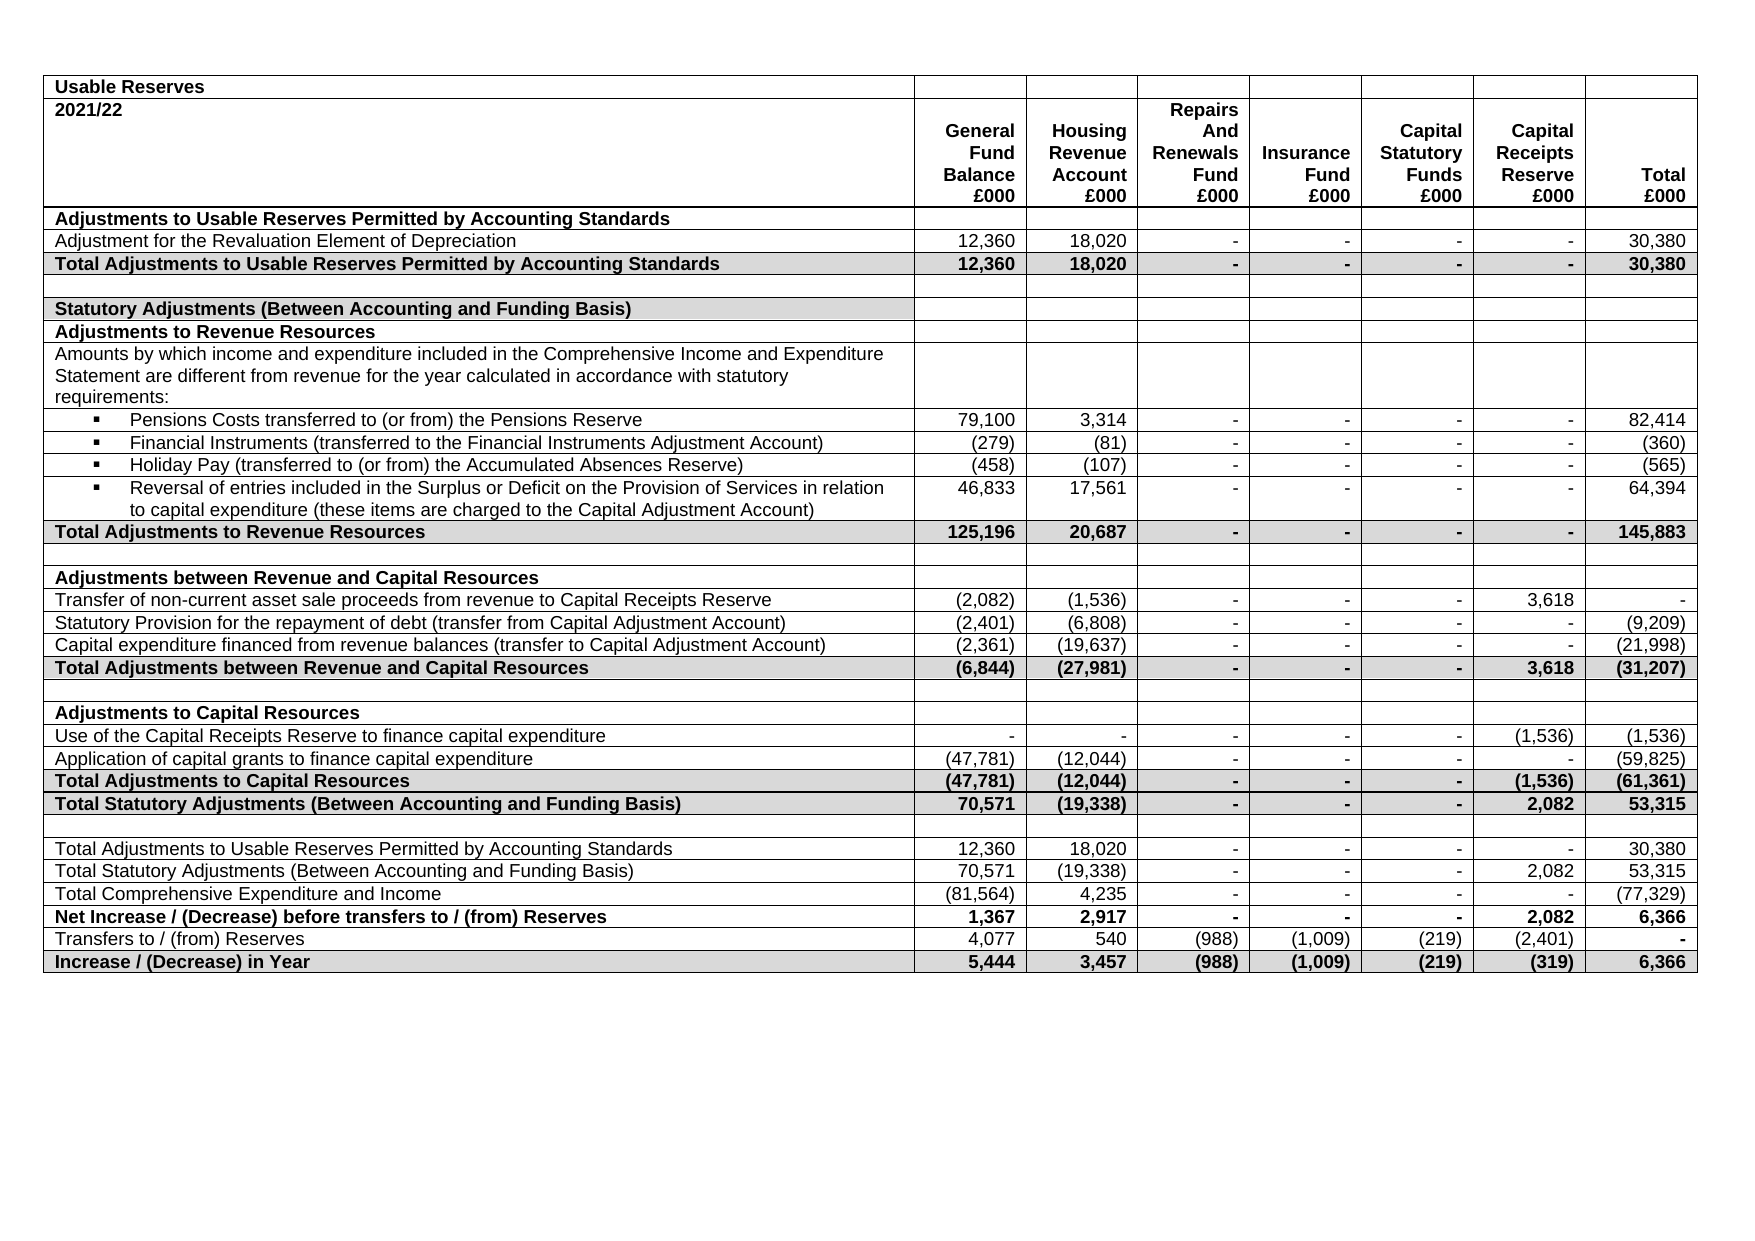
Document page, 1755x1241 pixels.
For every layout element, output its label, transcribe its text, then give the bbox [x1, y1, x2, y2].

table_cell [1250, 321, 1361, 342]
table_cell Statutory Adjustments (Between Accounting and Funding Basis) [44, 298, 914, 319]
table_cell - [1138, 589, 1249, 611]
table_cell - [1362, 725, 1473, 746]
table_cell Capital Receipts Reserve £000 [1474, 99, 1585, 206]
table_cell - [1474, 612, 1585, 633]
table_cell [1138, 321, 1249, 342]
table_cell (279) [915, 432, 1026, 453]
table_cell Adjustments between Revenue and Capital Resources [44, 566, 914, 588]
table_cell [1474, 815, 1585, 837]
table_cell [1138, 544, 1249, 565]
table_cell [1362, 544, 1473, 565]
table_cell 6,366 [1586, 951, 1697, 972]
table_cell [1586, 566, 1697, 588]
table_cell [1474, 680, 1585, 701]
table_cell [1362, 566, 1473, 588]
table_cell 4,077 [915, 928, 1026, 950]
table_cell - [1250, 883, 1361, 904]
table_cell [44, 544, 914, 565]
table_cell Capital Statutory Funds £000 [1362, 99, 1473, 206]
table_cell - [915, 725, 1026, 746]
table_cell - [1474, 409, 1585, 431]
table_cell (19,338) [1027, 793, 1137, 814]
table_cell (27,981) [1027, 657, 1137, 678]
table_cell 30,380 [1586, 230, 1697, 252]
table_cell 2,082 [1474, 793, 1585, 814]
table_cell - [1362, 230, 1473, 252]
table_cell 70,571 [915, 860, 1026, 882]
table_cell [1474, 208, 1585, 229]
table_cell (19,637) [1027, 634, 1137, 656]
table_cell 46,833 [915, 477, 1026, 520]
table_cell - [1250, 634, 1361, 656]
table_cell [1362, 275, 1473, 297]
table_cell [1362, 321, 1473, 342]
table_cell [1586, 298, 1697, 319]
table_cell Increase / (Decrease) in Year [44, 951, 914, 972]
table_cell - [1362, 409, 1473, 431]
table_cell (6,808) [1027, 612, 1137, 633]
table_cell [44, 815, 914, 837]
table_cell - [1138, 253, 1249, 274]
table_cell [915, 321, 1026, 342]
table_cell [1027, 298, 1137, 319]
table_cell [915, 275, 1026, 297]
table_cell 125,196 [915, 521, 1026, 543]
table_cell - [1138, 747, 1249, 769]
table_cell Capital expenditure financed from revenue balances (transfer to Capital Adjustment Account) [44, 634, 914, 656]
table_cell [1586, 544, 1697, 565]
table_cell - [1027, 725, 1137, 746]
table_cell [1586, 680, 1697, 701]
table_cell [915, 702, 1026, 724]
table_cell - [1250, 230, 1361, 252]
table_cell - [1250, 770, 1361, 791]
table_cell - [1138, 432, 1249, 453]
table_cell 6,366 [1586, 906, 1697, 927]
table_cell [1138, 343, 1249, 408]
table_cell (319) [1474, 951, 1585, 972]
table_cell [1586, 343, 1697, 408]
table_cell 17,561 [1027, 477, 1137, 520]
table_cell (21,998) [1586, 634, 1697, 656]
table_cell - [1362, 883, 1473, 904]
table_cell (81) [1027, 432, 1137, 453]
table_cell 12,360 [915, 230, 1026, 252]
table_cell [1250, 544, 1361, 565]
table_cell (1,536) [1586, 725, 1697, 746]
table_cell - [1250, 657, 1361, 678]
table_cell - [1362, 747, 1473, 769]
table_cell [1586, 275, 1697, 297]
table_cell - [1362, 860, 1473, 882]
table_cell [1362, 815, 1473, 837]
table_cell [1474, 566, 1585, 588]
table_cell [1250, 275, 1361, 297]
table_cell 2021/22 [44, 99, 914, 206]
table_cell Total Adjustments to Capital Resources [44, 770, 914, 791]
table_cell - [1250, 793, 1361, 814]
table_cell - [1474, 883, 1585, 904]
table_cell Adjustments to Revenue Resources [44, 321, 914, 342]
table_cell - [1250, 521, 1361, 543]
table_cell - [1250, 747, 1361, 769]
table_cell Total Comprehensive Expenditure and Income [44, 883, 914, 904]
table_cell [1138, 566, 1249, 588]
table_cell [1362, 343, 1473, 408]
table_cell Statutory Provision for the repayment of debt (transfer from Capital Adjustment Account) [44, 612, 914, 633]
table_cell General Fund Balance £000 [915, 99, 1026, 206]
table_cell [1250, 815, 1361, 837]
table_cell [1586, 321, 1697, 342]
table_cell [1362, 208, 1473, 229]
table_cell (9,209) [1586, 612, 1697, 633]
table_cell (31,207) [1586, 657, 1697, 678]
table_cell Net Increase / (Decrease) before transfers to / (from) Reserves [44, 906, 914, 927]
table_cell [1586, 702, 1697, 724]
table_cell (565) [1586, 454, 1697, 476]
table_cell - [1250, 906, 1361, 927]
table_header [1586, 76, 1697, 98]
table_cell - [1138, 657, 1249, 678]
table_cell 64,394 [1586, 477, 1697, 520]
table_cell - [1138, 793, 1249, 814]
table_cell - [1474, 521, 1585, 543]
table_cell 1,367 [915, 906, 1026, 927]
table_cell (458) [915, 454, 1026, 476]
table_cell [1027, 321, 1137, 342]
table_cell (988) [1138, 928, 1249, 950]
table_header [1027, 76, 1137, 98]
table_cell Transfer of non-current asset sale proceeds from revenue to Capital Receipts Reserve [44, 589, 914, 611]
table_cell [1362, 702, 1473, 724]
table_cell (47,781) [915, 747, 1026, 769]
table_cell (12,044) [1027, 747, 1137, 769]
table_header [1138, 76, 1249, 98]
table_cell 2,082 [1474, 860, 1585, 882]
table_cell (1,536) [1474, 770, 1585, 791]
table_header [1474, 76, 1585, 98]
table_cell [915, 815, 1026, 837]
table_cell 3,457 [1027, 951, 1137, 972]
table_cell Adjustments to Capital Resources [44, 702, 914, 724]
table_cell - [1362, 454, 1473, 476]
table_cell Total Adjustments to Usable Reserves Permitted by Accounting Standards [44, 838, 914, 859]
table_cell (19,338) [1027, 860, 1137, 882]
table_cell 18,020 [1027, 230, 1137, 252]
table_cell - [1362, 253, 1473, 274]
table_cell - [1138, 409, 1249, 431]
table_cell - [1362, 589, 1473, 611]
table_cell [1138, 680, 1249, 701]
table_cell Total Adjustments to Revenue Resources [44, 521, 914, 543]
table_cell - [1362, 612, 1473, 633]
table_cell [1250, 680, 1361, 701]
table_cell 145,883 [1586, 521, 1697, 543]
table_cell (1,536) [1027, 589, 1137, 611]
table_cell (6,844) [915, 657, 1026, 678]
table_cell - [1138, 838, 1249, 859]
table_cell 5,444 [915, 951, 1026, 972]
table_cell - [1474, 230, 1585, 252]
table_cell (1,009) [1250, 928, 1361, 950]
table_cell Application of capital grants to finance capital expenditure [44, 747, 914, 769]
table_cell Total Adjustments between Revenue and Capital Resources [44, 657, 914, 678]
table_cell [1027, 275, 1137, 297]
table_cell 82,414 [1586, 409, 1697, 431]
table_cell Housing Revenue Account £000 [1027, 99, 1137, 206]
table_cell 79,100 [915, 409, 1026, 431]
table_cell - [1250, 838, 1361, 859]
table_cell 18,020 [1027, 253, 1137, 274]
table_cell - [1250, 409, 1361, 431]
table_cell [1027, 680, 1137, 701]
table_cell (1,009) [1250, 951, 1361, 972]
table_cell 12,360 [915, 253, 1026, 274]
table_cell [1027, 343, 1137, 408]
table_cell (1,536) [1474, 725, 1585, 746]
table_cell 2,917 [1027, 906, 1137, 927]
table_cell [1474, 275, 1585, 297]
table_cell [1027, 815, 1137, 837]
table_cell [1027, 208, 1137, 229]
table_cell - [1138, 906, 1249, 927]
table_cell - [1362, 906, 1473, 927]
table_cell - [1250, 253, 1361, 274]
table_cell [1586, 815, 1697, 837]
table_cell [1474, 544, 1585, 565]
table_cell Repairs And Renewals Fund £000 [1138, 99, 1249, 206]
table_cell - [1138, 230, 1249, 252]
table_cell Use of the Capital Receipts Reserve to finance capital expenditure [44, 725, 914, 746]
table_cell - [1474, 432, 1585, 453]
table_cell Reversal of entries included in the Surplus or Deficit on the Provision of Services in relation to capital expenditure (these items are charged to the Capital Adjustment Account) [44, 477, 914, 520]
table_cell - [1138, 521, 1249, 543]
table_cell [915, 544, 1026, 565]
table_cell [1250, 298, 1361, 319]
table_cell 4,235 [1027, 883, 1137, 904]
table_cell - [1250, 454, 1361, 476]
table_cell [915, 343, 1026, 408]
table_cell - [1362, 521, 1473, 543]
table_cell 70,571 [915, 793, 1026, 814]
table_cell Transfers to / (from) Reserves [44, 928, 914, 950]
table_header [915, 76, 1026, 98]
table_cell Financial Instruments (transferred to the Financial Instruments Adjustment Account) [44, 432, 914, 453]
table_cell - [1250, 589, 1361, 611]
table_cell - [1474, 634, 1585, 656]
table_header [1250, 76, 1361, 98]
table_cell - [1138, 634, 1249, 656]
table_cell - [1362, 838, 1473, 859]
table_cell Total Statutory Adjustments (Between Accounting and Funding Basis) [44, 860, 914, 882]
table_cell 53,315 [1586, 860, 1697, 882]
table_cell - [1138, 725, 1249, 746]
table_cell [1250, 566, 1361, 588]
table_cell - [1474, 253, 1585, 274]
table_cell - [1362, 432, 1473, 453]
table_cell 540 [1027, 928, 1137, 950]
table_cell - [1362, 477, 1473, 520]
table_cell [1027, 544, 1137, 565]
table_cell [1362, 298, 1473, 319]
table_cell 3,618 [1474, 657, 1585, 678]
table_cell - [1138, 477, 1249, 520]
table_cell (2,401) [915, 612, 1026, 633]
table_cell - [1586, 589, 1697, 611]
table_cell - [1474, 477, 1585, 520]
table_cell - [1250, 432, 1361, 453]
table_header Usable Reserves [44, 76, 914, 98]
table_cell 20,687 [1027, 521, 1137, 543]
table_cell [1138, 815, 1249, 837]
table_cell [44, 275, 914, 297]
table_cell [915, 298, 1026, 319]
table_cell - [1586, 928, 1697, 950]
table_cell - [1250, 477, 1361, 520]
table_cell - [1138, 454, 1249, 476]
table_cell Total Adjustments to Usable Reserves Permitted by Accounting Standards [44, 253, 914, 274]
table_cell [1250, 208, 1361, 229]
table_cell (2,082) [915, 589, 1026, 611]
table_cell [1027, 566, 1137, 588]
table_cell Total Statutory Adjustments (Between Accounting and Funding Basis) [44, 793, 914, 814]
table_cell [915, 208, 1026, 229]
table_cell (59,825) [1586, 747, 1697, 769]
table_cell [1027, 702, 1137, 724]
table_cell (2,401) [1474, 928, 1585, 950]
table_cell 3,314 [1027, 409, 1137, 431]
table_cell - [1138, 860, 1249, 882]
table_cell Pensions Costs transferred to (or from) the Pensions Reserve [44, 409, 914, 431]
table_cell 12,360 [915, 838, 1026, 859]
table_cell - [1138, 770, 1249, 791]
table_cell 2,082 [1474, 906, 1585, 927]
table_cell Insurance Fund £000 [1250, 99, 1361, 206]
table_cell (12,044) [1027, 770, 1137, 791]
table_cell (61,361) [1586, 770, 1697, 791]
table_cell (47,781) [915, 770, 1026, 791]
table_cell 30,380 [1586, 253, 1697, 274]
table_cell Holiday Pay (transferred to (or from) the Accumulated Absences Reserve) [44, 454, 914, 476]
table_cell (360) [1586, 432, 1697, 453]
table_cell [915, 680, 1026, 701]
table_cell Amounts by which income and expenditure included in the Comprehensive Income and Expenditure Statement are different from revenue for the year calculated in accordance with statutory requirements: [44, 343, 914, 408]
table_cell [1250, 702, 1361, 724]
table_cell (219) [1362, 951, 1473, 972]
table_cell 3,618 [1474, 589, 1585, 611]
table_cell [1250, 343, 1361, 408]
table_cell (988) [1138, 951, 1249, 972]
table_cell [1138, 702, 1249, 724]
table_cell [1474, 321, 1585, 342]
table_cell 18,020 [1027, 838, 1137, 859]
table_cell - [1474, 454, 1585, 476]
table_cell (107) [1027, 454, 1137, 476]
table_cell (81,564) [915, 883, 1026, 904]
table_cell - [1474, 838, 1585, 859]
table_cell - [1138, 612, 1249, 633]
table_cell Adjustment for the Revaluation Element of Depreciation [44, 230, 914, 252]
table_cell Adjustments to Usable Reserves Permitted by Accounting Standards [44, 208, 914, 229]
table_cell [1474, 702, 1585, 724]
table_cell [1138, 208, 1249, 229]
table_cell 53,315 [1586, 793, 1697, 814]
table_cell - [1250, 860, 1361, 882]
table_cell - [1250, 612, 1361, 633]
table_cell - [1474, 747, 1585, 769]
table_cell (219) [1362, 928, 1473, 950]
table_cell - [1362, 634, 1473, 656]
table_cell (77,329) [1586, 883, 1697, 904]
table_cell - [1362, 657, 1473, 678]
table_cell [1474, 298, 1585, 319]
table_cell 30,380 [1586, 838, 1697, 859]
table_cell [44, 680, 914, 701]
table_cell [915, 566, 1026, 588]
table_cell [1362, 680, 1473, 701]
table_cell - [1138, 883, 1249, 904]
table_cell [1138, 275, 1249, 297]
table_cell [1474, 343, 1585, 408]
table_cell - [1362, 770, 1473, 791]
table_cell [1586, 208, 1697, 229]
table_cell Total £000 [1586, 99, 1697, 206]
table_cell [1138, 298, 1249, 319]
table_cell - [1362, 793, 1473, 814]
table_cell - [1250, 725, 1361, 746]
table_header [1362, 76, 1473, 98]
table_cell (2,361) [915, 634, 1026, 656]
